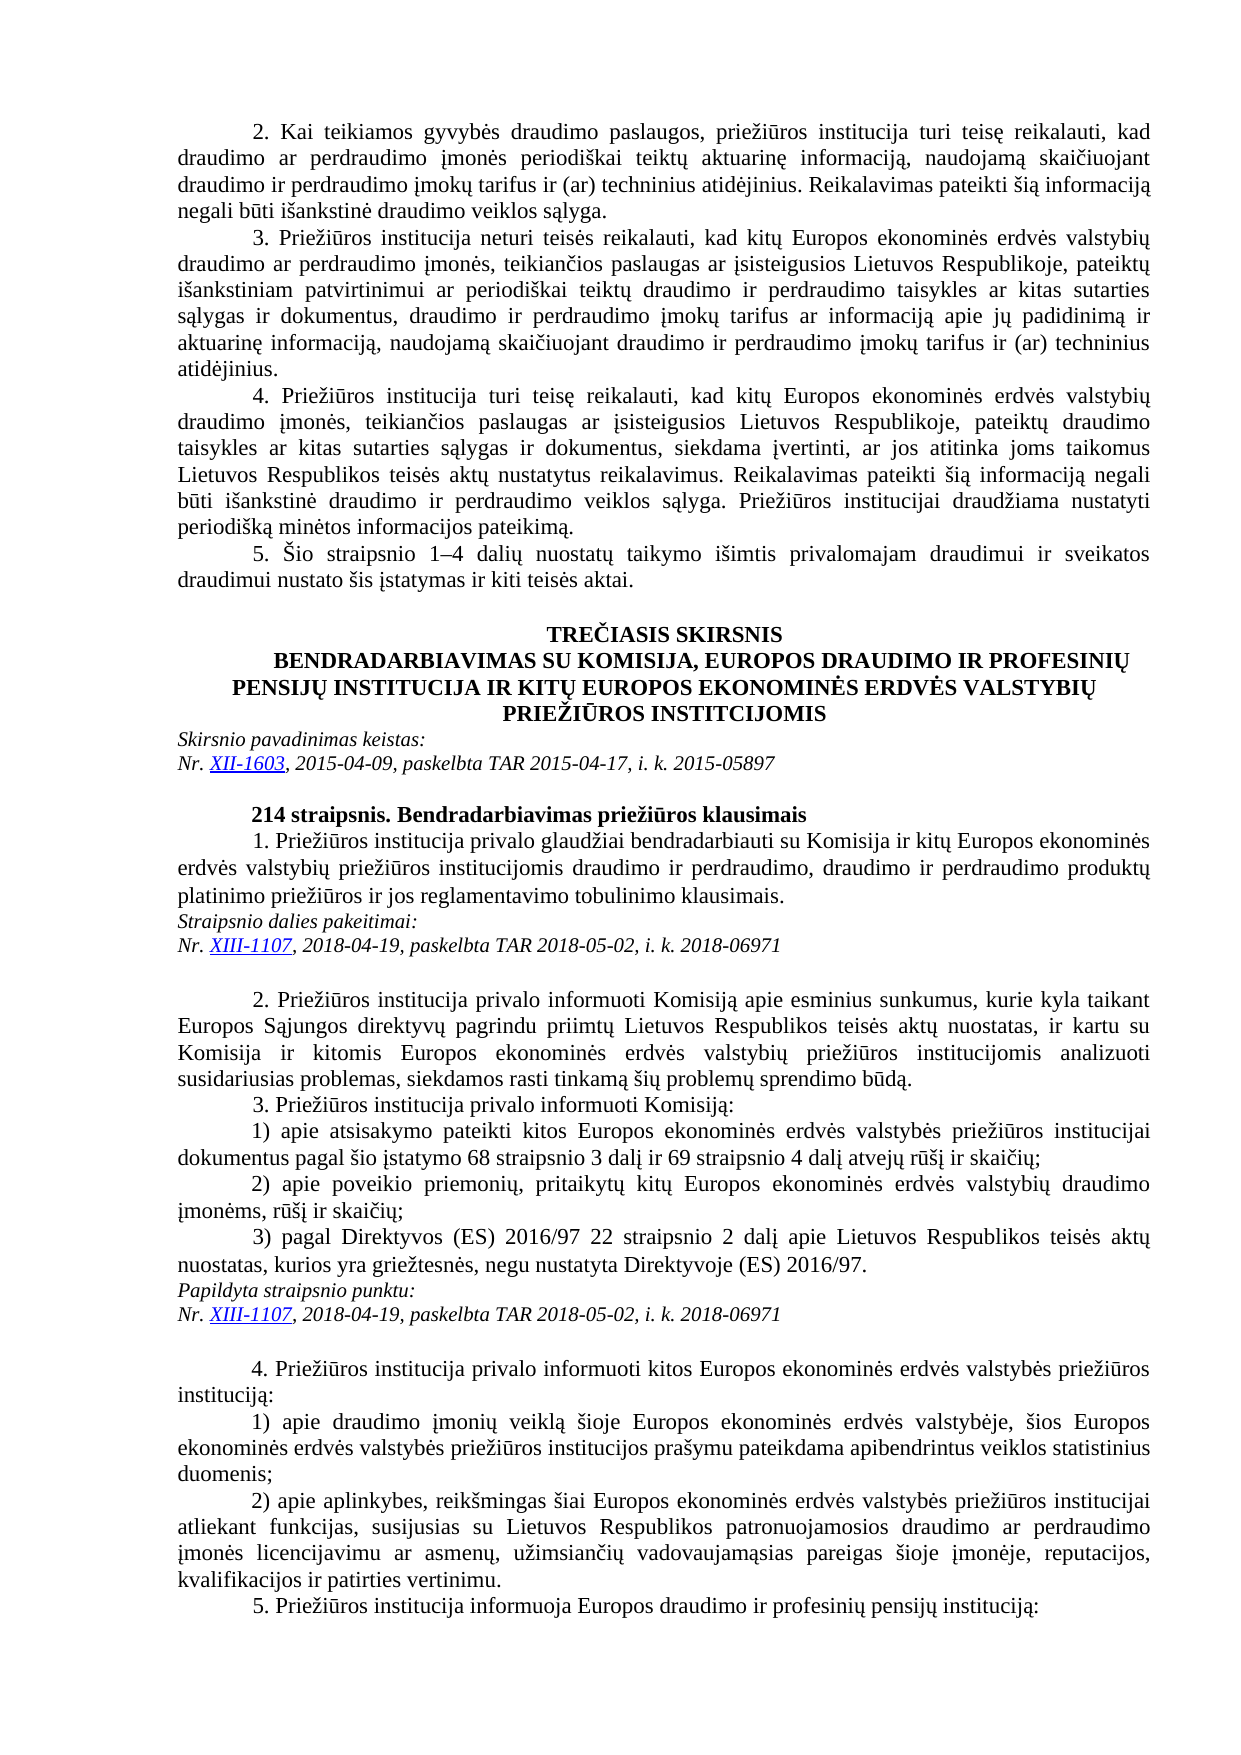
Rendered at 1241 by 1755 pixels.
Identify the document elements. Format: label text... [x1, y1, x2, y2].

text Papildyta straipsnio punktu: [177, 1278, 1152, 1302]
text 2) apie aplinkybes, reikšmingas šiai Europos ekonominės erdvės valstybės priežiūros institucijai atliekant funkcijas, susijusias su Lietuvos Respublikos patronuojamosios draudimo ar perdraudimo įmonės licencijavimu ar asmenų, užimsiančių vadovaujamąsias pareigas šioje įmonėje, reputacijos, kvalifikacijos ir patirties vertinimu. [177, 1487, 1152, 1592]
text Nr. XII-1603, 2015-04-09, paskelbta TAR 2015-04-17, i. k. 2015-05897 [177, 751, 1152, 775]
text 214 straipsnis. Bendradarbiavimas priežiūros klausimais [251, 801, 1152, 827]
text Straipsnio dalies pakeitimai: [177, 909, 1152, 933]
text 5. Šio straipsnio 1–4 dalių nuostatų taikymo išimtis privalomajam draudimui ir sveikatos draudimui nustato šis įstatymas ir kiti teisės aktai. [177, 540, 1152, 592]
text 2) apie poveikio priemonių, pritaikytų kitų Europos ekonominės erdvės valstybių draudimo įmonėms, rūšį ir skaičių; [177, 1170, 1152, 1223]
text 4. Priežiūros institucija privalo informuoti kitos Europos ekonominės erdvės valstybės priežiūros instituciją: [177, 1355, 1152, 1408]
text 1) apie atsisakymo pateikti kitos Europos ekonominės erdvės valstybės priežiūros institucijai dokumentus pagal šio įstatymo 68 straipsnio 3 dalį ir 69 straipsnio 4 dalį atvejų rūšį ir skaičių; [177, 1118, 1152, 1170]
text Skirsnio pavadinimas keistas: [177, 727, 1152, 751]
text BENDRADARBIAVIMAS SU KOMISIJA, EUROPOS DRAUDIMO IR PROFESINIŲ PENSIJŲ INSTITUCIJA IR KITŲ EUROPOS EKONOMINĖS ERDVĖS VALSTYBIŲ PRIEŽIŪROS INSTITCIJOMIS [177, 648, 1152, 727]
text 3) pagal Direktyvos (ES) 2016/97 22 straipsnio 2 dalį apie Lietuvos Respublikos teisės aktų nuostatas, kurios yra griežtesnės, negu nustatyta Direktyvoje (ES) 2016/97. [177, 1223, 1152, 1278]
text 2. Priežiūros institucija privalo informuoti Komisiją apie esminius sunkumus, kurie kyla taikant Europos Sąjungos direktyvų pagrindu priimtų Lietuvos Respublikos teisės aktų nuostatas, ir kartu su Komisija ir kitomis Europos ekonominės erdvės valstybių priežiūros institucijomis analizuoti susidariusias problemas, siekdamos rasti tinkamą šių problemų sprendimo būdą. [177, 986, 1152, 1091]
text 1. Priežiūros institucija privalo glaudžiai bendradarbiauti su Komisija ir kitų Europos ekonominės erdvės valstybių priežiūros institucijomis draudimo ir perdraudimo, draudimo ir perdraudimo produktų platinimo priežiūros ir jos reglamentavimo tobulinimo klausimais. [177, 827, 1152, 909]
text 5. Priežiūros institucija informuoja Europos draudimo ir profesinių pensijų instituciją: [177, 1592, 1152, 1618]
text TREČIASIS SKIRSNIS [177, 621, 1152, 648]
text 3. Priežiūros institucija privalo informuoti Komisiją: [177, 1091, 1152, 1118]
text 4. Priežiūros institucija turi teisę reikalauti, kad kitų Europos ekonominės erdvės valstybių draudimo įmonės, teikiančios paslaugas ar įsisteigusios Lietuvos Respublikoje, pateiktų draudimo taisykles ar kitas sutarties sąlygas ir dokumentus, siekdama įvertinti, ar jos atitinka joms taikomus Lietuvos Respublikos teisės aktų nustatytus reikalavimus. Reikalavimas pateikti šią informaciją negali būti išankstinė draudimo ir perdraudimo veiklos sąlyga. Priežiūros institucijai draudžiama nustatyti periodišką minėtos informacijos pateikimą. [177, 382, 1152, 540]
text Nr. XIII-1107, 2018-04-19, paskelbta TAR 2018-05-02, i. k. 2018-06971 [177, 1302, 1152, 1326]
text 1) apie draudimo įmonių veiklą šioje Europos ekonominės erdvės valstybėje, šios Europos ekonominės erdvės valstybės priežiūros institucijos prašymu pateikdama apibendrintus veiklos statistinius duomenis; [177, 1408, 1152, 1487]
text 3. Priežiūros institucija neturi teisės reikalauti, kad kitų Europos ekonominės erdvės valstybių draudimo ar perdraudimo įmonės, teikiančios paslaugas ar įsisteigusios Lietuvos Respublikoje, pateiktų išankstiniam patvirtinimui ar periodiškai teiktų draudimo ir perdraudimo taisykles ar kitas sutarties sąlygas ir dokumentus, draudimo ir perdraudimo įmokų tarifus ar informaciją apie jų padidinimą ir aktuarinę informaciją, naudojamą skaičiuojant draudimo ir perdraudimo įmokų tarifus ir (ar) techninius atidėjinius. [177, 223, 1152, 382]
text Nr. XIII-1107, 2018-04-19, paskelbta TAR 2018-05-02, i. k. 2018-06971 [177, 933, 1152, 957]
text 2. Kai teikiamos gyvybės draudimo paslaugos, priežiūros institucija turi teisę reikalauti, kad draudimo ar perdraudimo įmonės periodiškai teiktų aktuarinę informaciją, naudojamą skaičiuojant draudimo ir perdraudimo įmokų tarifus ir (ar) techninius atidėjinius. Reikalavimas pateikti šią informaciją negali būti išankstinė draudimo veiklos sąlyga. [177, 118, 1152, 223]
